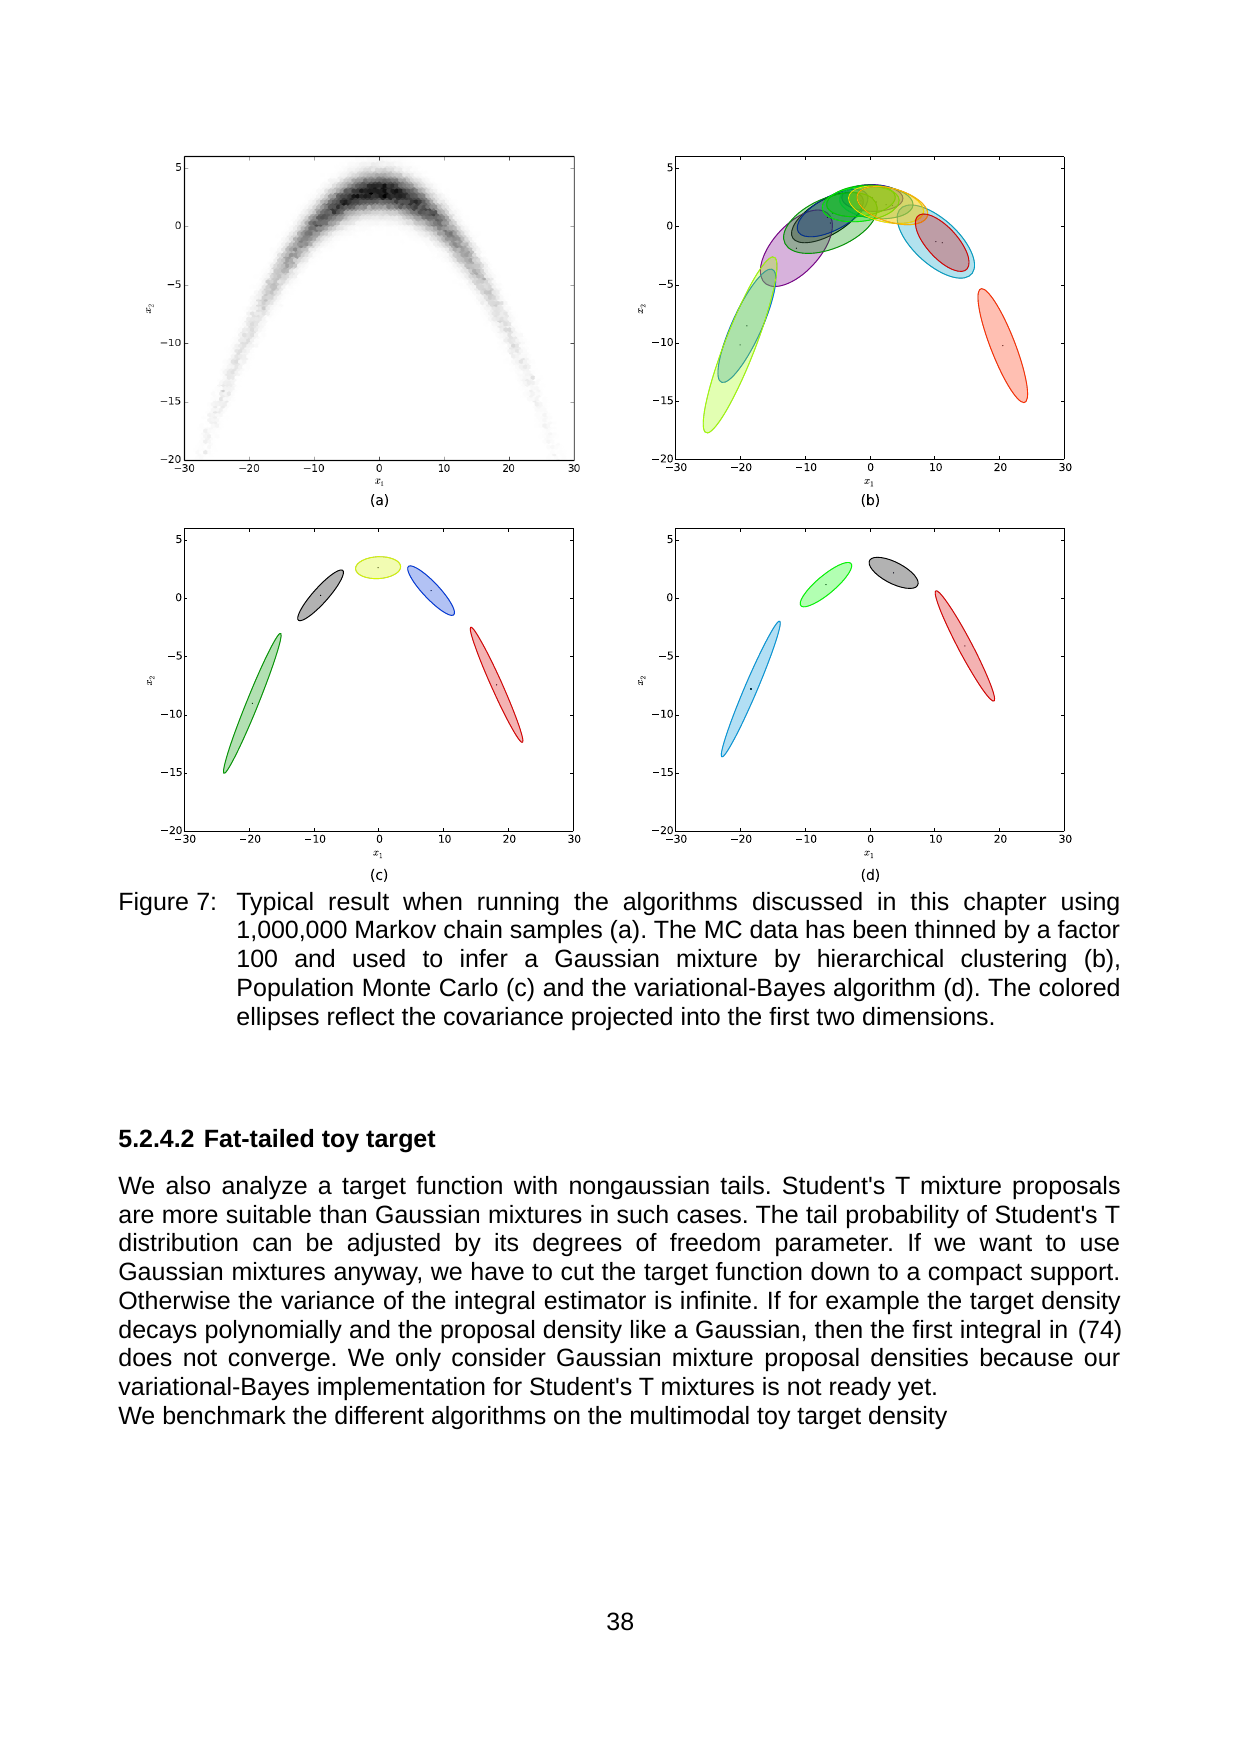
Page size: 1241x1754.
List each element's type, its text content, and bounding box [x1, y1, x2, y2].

text We benchmark the different algorithms on the multimodal toy target density [118, 1401, 1122, 1429]
text We also analyze a target function with nongaussian tails. Student's T mixture proposals are more suitable than Gaussian mixtures in such cases. The tail probability of Student's T distribution can be adjusted by its degrees of freedom parameter. If we want to use Gaussian mixtures anyway, we have to cut the target function down to a compact support. Otherwise the variance of the integral estimator is infinite. If for example the target density decays polynomially and the proposal density like a Gaussian, then the first integral in (74) does not converge. We only consider Gaussian mixture proposal densities because our variational-Bayes implementation for Student's T mixtures is not ready yet. [118, 1171, 1122, 1401]
subtitle Fat-tailed toy target [118, 1124, 1122, 1153]
text Figure 7: Typical result when running the algorithms discussed in this chapter using 1,000,000 Markov chain samples (a). The MC data has been thinned by a factor 100 and used to infer a Gaussian mixture by hierarchical clustering (b), Population Monte Carlo (c) and the variational-Bayes algorithm (d). The colored ellipses reflect the covariance projected into the first two dimensions. [118, 883, 1122, 1030]
